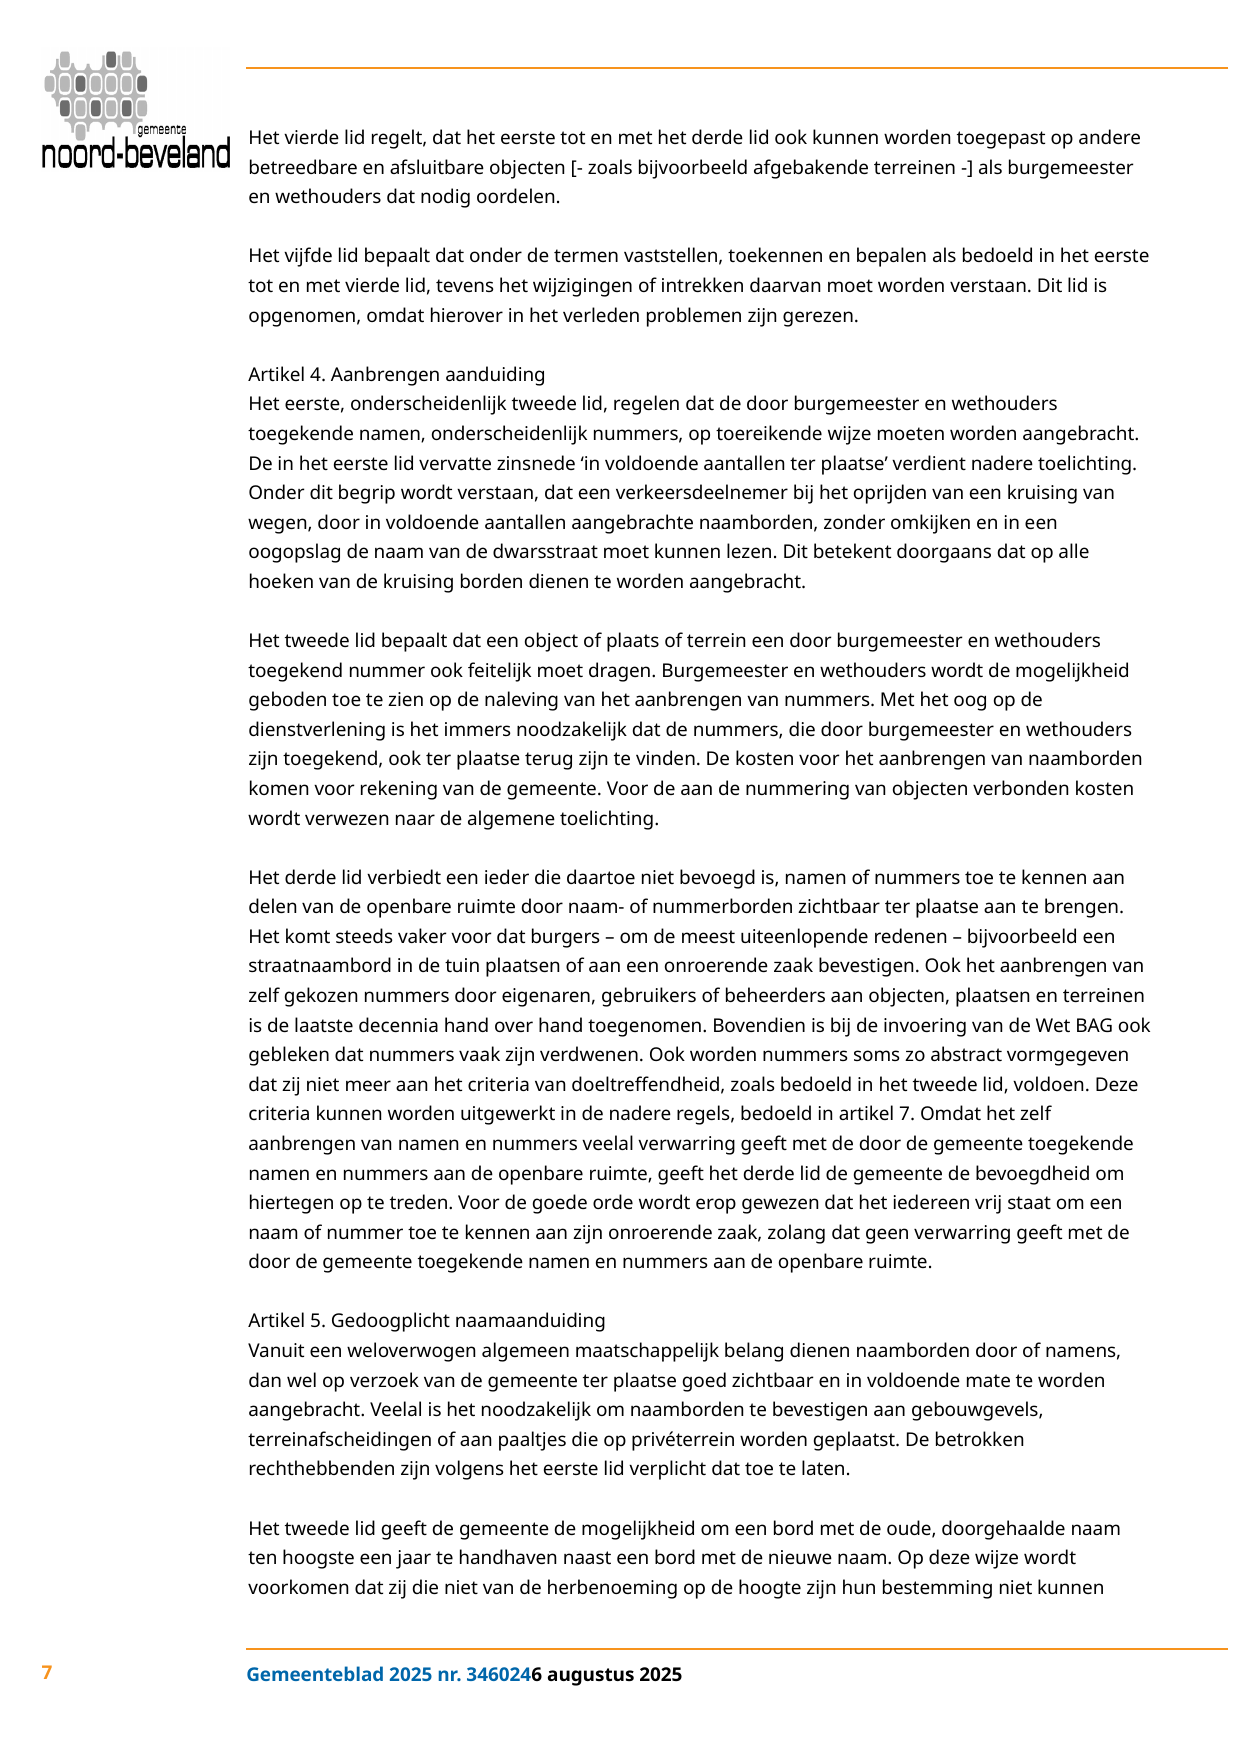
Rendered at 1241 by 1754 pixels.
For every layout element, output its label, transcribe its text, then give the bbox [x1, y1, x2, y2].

text Artikel 4. Aanbrengen aanduiding [248, 361, 1152, 387]
text Het tweede lid geeft de gemeente de mogelijkheid om een bord met de oude, doorgehaalde naam ten hoogste een jaar te handhaven naast een bord met de nieuwe naam. Op deze wijze wordt voorkomen dat zij die niet van de herbenoeming op de hoogte zijn hun bestemming niet kunnen [248, 1515, 1152, 1600]
text Artikel 5. Gedoogplicht naamaanduiding [248, 1308, 1152, 1333]
text Het vijfde lid bepaalt dat onder de termen vaststellen, toekennen en bepalen als bedoeld in het eerste tot en met vierde lid, tevens het wijzigingen of intrekken daarvan moet worden verstaan. Dit lid is opgenomen, omdat hierover in het verleden problemen zijn gerezen. [248, 243, 1152, 328]
text Het derde lid verbiedt een ieder die daartoe niet bevoegd is, namen of nummers toe te kennen aan delen van de openbare ruimte door naam- of nummerborden zichtbaar ter plaatse aan te brengen. Het komt steeds vaker voor dat burgers – om de meest uiteenlopende redenen – bijvoorbeeld een straatnaambord in de tuin plaatsen of aan een onroerende zaak bevestigen. Ook het aanbrengen van zelf gekozen nummers door eigenaren, gebruikers of beheerders aan objecten, plaatsen en terreinen is de laatste decennia hand over hand toegenomen. Bovendien is bij de invoering van de Wet BAG ook gebleken dat nummers vaak zijn verdwenen. Ook worden nummers soms zo abstract vormgegeven dat zij niet meer aan het criteria van doeltreffendheid, zoals bedoeld in het tweede lid, voldoen. Deze criteria kunnen worden uitgewerkt in de nadere regels, bedoeld in artikel 7. Omdat het zelf aanbrengen van namen en nummers veelal verwarring geeft met de door de gemeente toegekende namen en nummers aan de openbare ruimte, geeft het derde lid de gemeente de bevoegdheid om hiertegen op te treden. Voor de goede orde wordt erop gewezen dat het iedereen vrij staat om een naam of nummer toe te kennen aan zijn onroerende zaak, zolang dat geen verwarring geeft met de door de gemeente toegekende namen en nummers aan de openbare ruimte. [248, 864, 1152, 1274]
text Het eerste, onderscheidenlijk tweede lid, regelen dat de door burgemeester en wethouders toegekende namen, onderscheidenlijk nummers, op toereikende wijze moeten worden aangebracht. De in het eerste lid vervatte zinsnede ‘in voldoende aantallen ter plaatse’ verdient nadere toelichting. Onder dit begrip wordt verstaan, dat een verkeersdeelnemer bij het oprijden van een kruising van wegen, door in voldoende aantallen aangebrachte naamborden, zonder omkijken en in een oogopslag de naam van de dwarsstraat moet kunnen lezen. Dit betekent doorgaans dat op alle hoeken van de kruising borden dienen te worden aangebracht. [248, 391, 1152, 594]
picture [41, 47, 231, 172]
text Vanuit een weloverwogen algemeen maatschappelijk belang dienen naamborden door of namens, dan wel op verzoek van de gemeente ter plaatse goed zichtbaar en in voldoende mate te worden aangebracht. Veelal is het noodzakelijk om naamborden te bevestigen aan gebouwgevels, terreinafscheidingen of aan paaltjes die op privéterrein worden geplaatst. De betrokken rechthebbenden zijn volgens het eerste lid verplicht dat toe te laten. [248, 1337, 1152, 1481]
text Het tweede lid bepaalt dat een object of plaats of terrein een door burgemeester en wethouders toegekend nummer ook feitelijk moet dragen. Burgemeester en wethouders wordt de mogelijkheid geboden toe te zien op de naleving van het aanbrengen van nummers. Met het oog op de dienstverlening is het immers noodzakelijk dat de nummers, die door burgemeester en wethouders zijn toegekend, ook ter plaatse terug zijn te vinden. De kosten voor het aanbrengen van naamborden komen voor rekening van de gemeente. Voor de aan de nummering van objecten verbonden kosten wordt verwezen naar de algemene toelichting. [248, 627, 1152, 831]
text Het vierde lid regelt, dat het eerste tot en met het derde lid ook kunnen worden toegepast op andere betreedbare en afsluitbare objecten [- zoals bijvoorbeeld afgebakende terreinen -] als burgemeester en wethouders dat nodig oordelen. [248, 124, 1152, 209]
